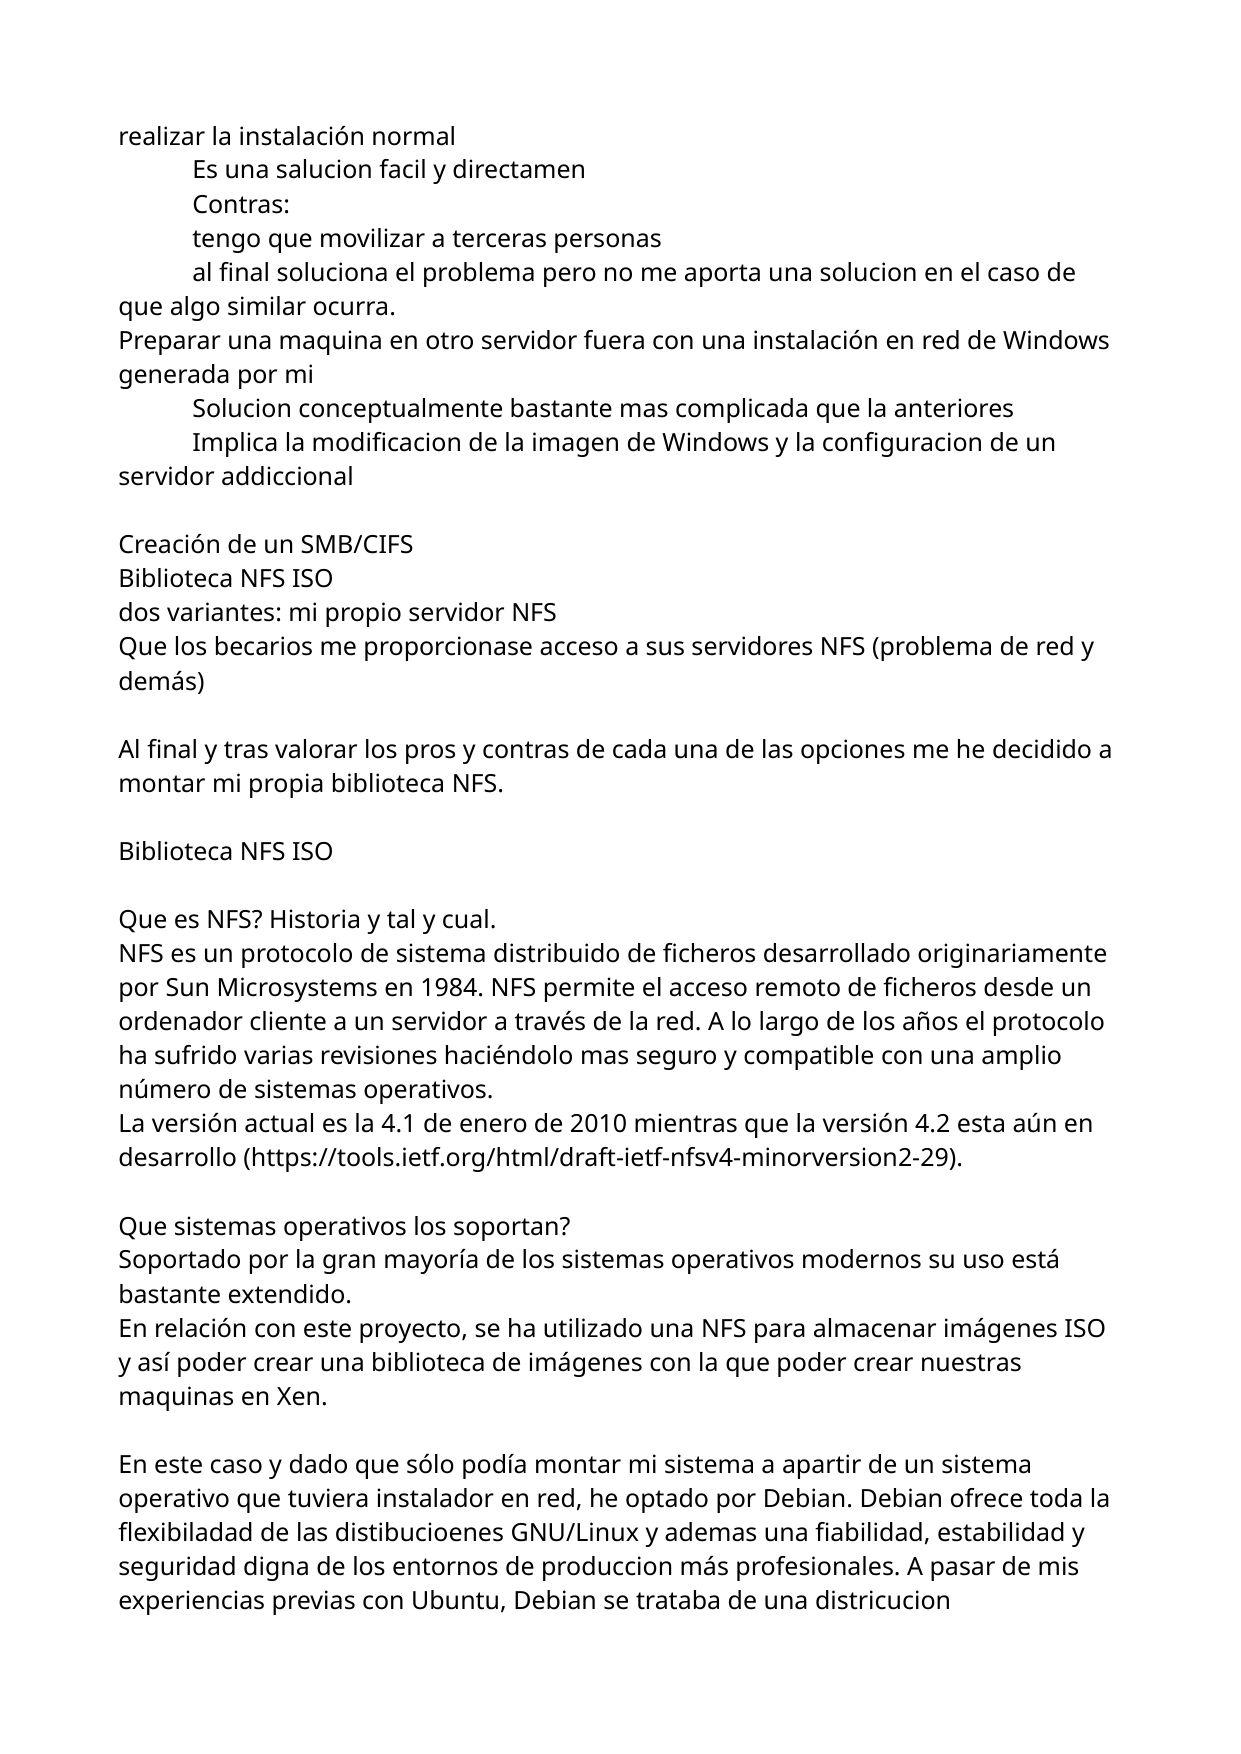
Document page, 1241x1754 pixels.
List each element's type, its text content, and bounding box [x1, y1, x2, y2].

text Que sistemas operativos los soportan? [118, 1208, 1122, 1242]
text al final soluciona el problema pero no me aporta una solucion en el caso de que algo similar ocurra. [118, 254, 1122, 322]
text Implica la modificacion de la imagen de Windows y la configuracion de un servidor addiccional [118, 425, 1122, 493]
text Soportado por la gran mayoría de los sistemas operativos modernos su uso está bastante extendido. [118, 1242, 1122, 1310]
text Contras: [118, 186, 1122, 220]
text dos variantes: mi propio servidor NFS [118, 595, 1122, 629]
text Que es NFS? Historia y tal y cual. [118, 902, 1122, 936]
text Es una salucion facil y directamen [118, 152, 1122, 186]
text Al final y tras valorar los pros y contras de cada una de las opciones me he decidido a montar mi propia biblioteca NFS. [118, 731, 1122, 799]
text Biblioteca NFS ISO [118, 833, 1122, 867]
text La versión actual es la 4.1 de enero de 2010 mientras que la versión 4.2 esta aún en desarrollo (https://tools.ietf.org/html/draft-ietf-nfsv4-minorversion2-29). [118, 1106, 1122, 1174]
text En este caso y dado que sólo podía montar mi sistema a apartir de un sistema operativo que tuviera instalador en red, he optado por Debian. Debian ofrece toda la flexibiladad de las distibucioenes GNU/Linux y ademas una fiabilidad, estabilidad y seguridad digna de los entornos de produccion más profesionales. A pasar de mis experiencias previas con Ubuntu, Debian se trataba de una districucion [118, 1447, 1122, 1617]
text Creación de un SMB/CIFS [118, 527, 1122, 561]
text Solucion conceptualmente bastante mas complicada que la anteriores [118, 391, 1122, 425]
text NFS es un protocolo de sistema distribuido de ficheros desarrollado originariamente por Sun Microsystems en 1984. NFS permite el acceso remoto de ficheros desde un ordenador cliente a un servidor a través de la red. A lo largo de los años el protocolo ha sufrido varias revisiones haciéndolo mas seguro y compatible con una amplio número de sistemas operativos. [118, 936, 1122, 1106]
text tengo que movilizar a terceras personas [118, 220, 1122, 254]
text Preparar una maquina en otro servidor fuera con una instalación en red de Windows generada por mi [118, 322, 1122, 391]
text Biblioteca NFS ISO [118, 561, 1122, 595]
text Que los becarios me proporcionase acceso a sus servidores NFS (problema de red y demás) [118, 629, 1122, 697]
text En relación con este proyecto, se ha utilizado una NFS para almacenar imágenes ISO y así poder crear una biblioteca de imágenes con la que poder crear nuestras maquinas en Xen. [118, 1310, 1122, 1412]
text realizar la instalación normal [118, 118, 1122, 152]
